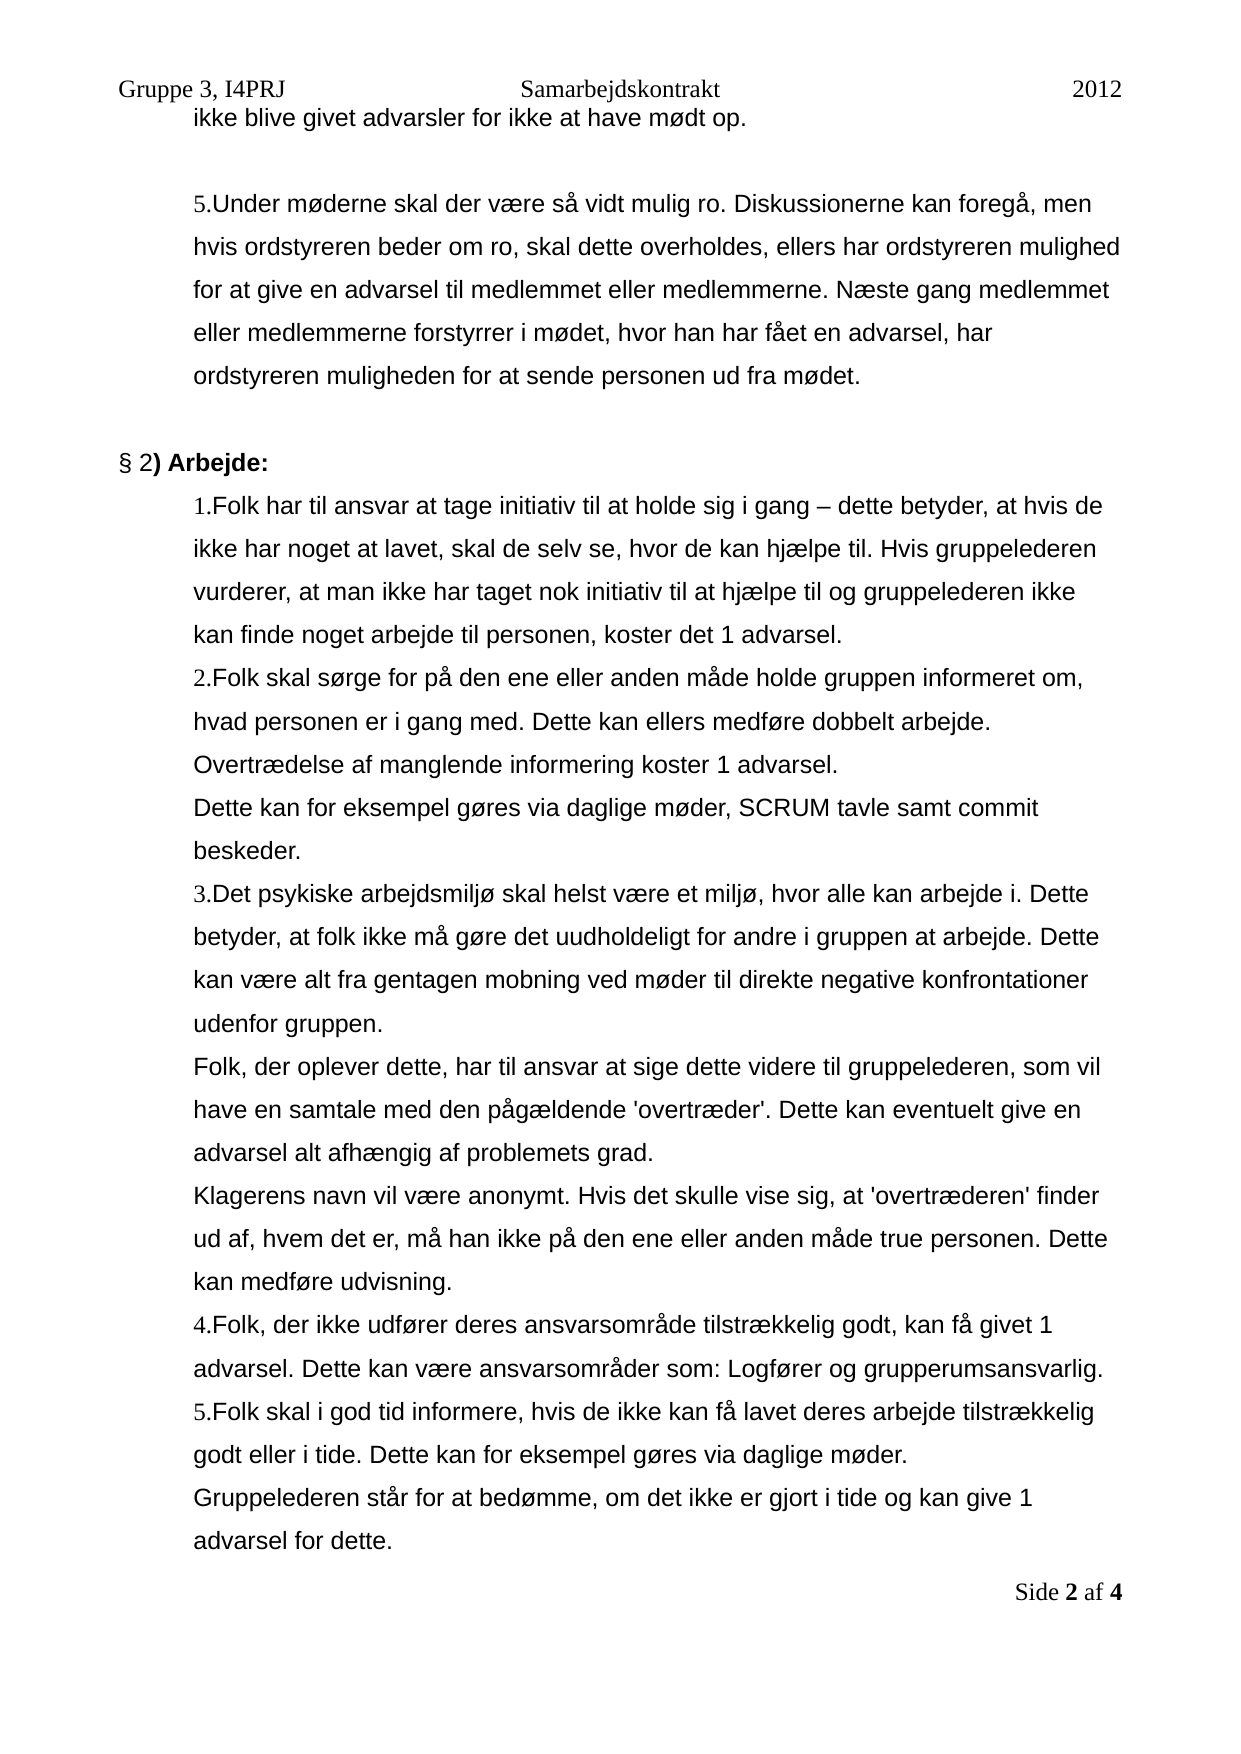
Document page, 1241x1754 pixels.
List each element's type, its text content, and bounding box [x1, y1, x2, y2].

list Folk, der ikke udfører deres ansvarsområde tilstrækkelig godt, kan få givet 1 advarsel. Dette kan være ansvarsområder som: Logfører og grupperumsansvarlig. [193, 1310, 1122, 1382]
list ikke blive givet advarsler for ikke at have mødt op. [193, 102, 1122, 131]
list § 2) Arbejde: [118, 448, 1122, 476]
list Folk har til ansvar at tage initiativ til at holde sig i gang – dette betyder, at hvis de ikke har noget at lavet, skal de selv se, hvor de kan hjælpe til. Hvis gruppelederen vurderer, at man ikke har taget nok initiativ til at hjælpe til og gruppelederen ikke kan finde noget arbejde til personen, koster det 1 advarsel. [193, 491, 1122, 649]
list Folk skal sørge for på den ene eller anden måde holde gruppen informeret om, hvad personen er i gang med. Dette kan ellers medføre dobbelt arbejde. Overtrædelse af manglende informering koster 1 advarsel. Dette kan for eksempel gøres via daglige møder, SCRUM tavle samt commit beskeder. [193, 663, 1122, 865]
list Det psykiske arbejdsmiljø skal helst være et miljø, hvor alle kan arbejde i. Dette betyder, at folk ikke må gøre det uudholdeligt for andre i gruppen at arbejde. Dette kan være alt fra gentagen mobning ved møder til direkte negative konfrontationer udenfor gruppen. Folk, der oplever dette, har til ansvar at sige dette videre til gruppelederen, som vil have en samtale med den pågældende 'overtræder'. Dette kan eventuelt give en advarsel alt afhængig af problemets grad. Klagerens navn vil være anonymt. Hvis det skulle vise sig, at 'overtræderen' finder ud af, hvem det er, må han ikke på den ene eller anden måde true personen. Dette kan medføre udvisning. [193, 879, 1122, 1296]
list Folk skal i god tid informere, hvis de ikke kan få lavet deres arbejde tilstrækkelig godt eller i tide. Dette kan for eksempel gøres via daglige møder. Gruppelederen står for at bedømme, om det ikke er gjort i tide og kan give 1 advarsel for dette. [193, 1397, 1122, 1555]
list Under møderne skal der være så vidt mulig ro. Diskussionerne kan foregå, men hvis ordstyreren beder om ro, skal dette overholdes, ellers har ordstyreren mulighed for at give en advarsel til medlemmet eller medlemmerne. Næste gang medlemmet eller medlemmerne forstyrrer i mødet, hvor han har fået en advarsel, har ordstyreren muligheden for at sende personen ud fra mødet. [193, 189, 1122, 390]
